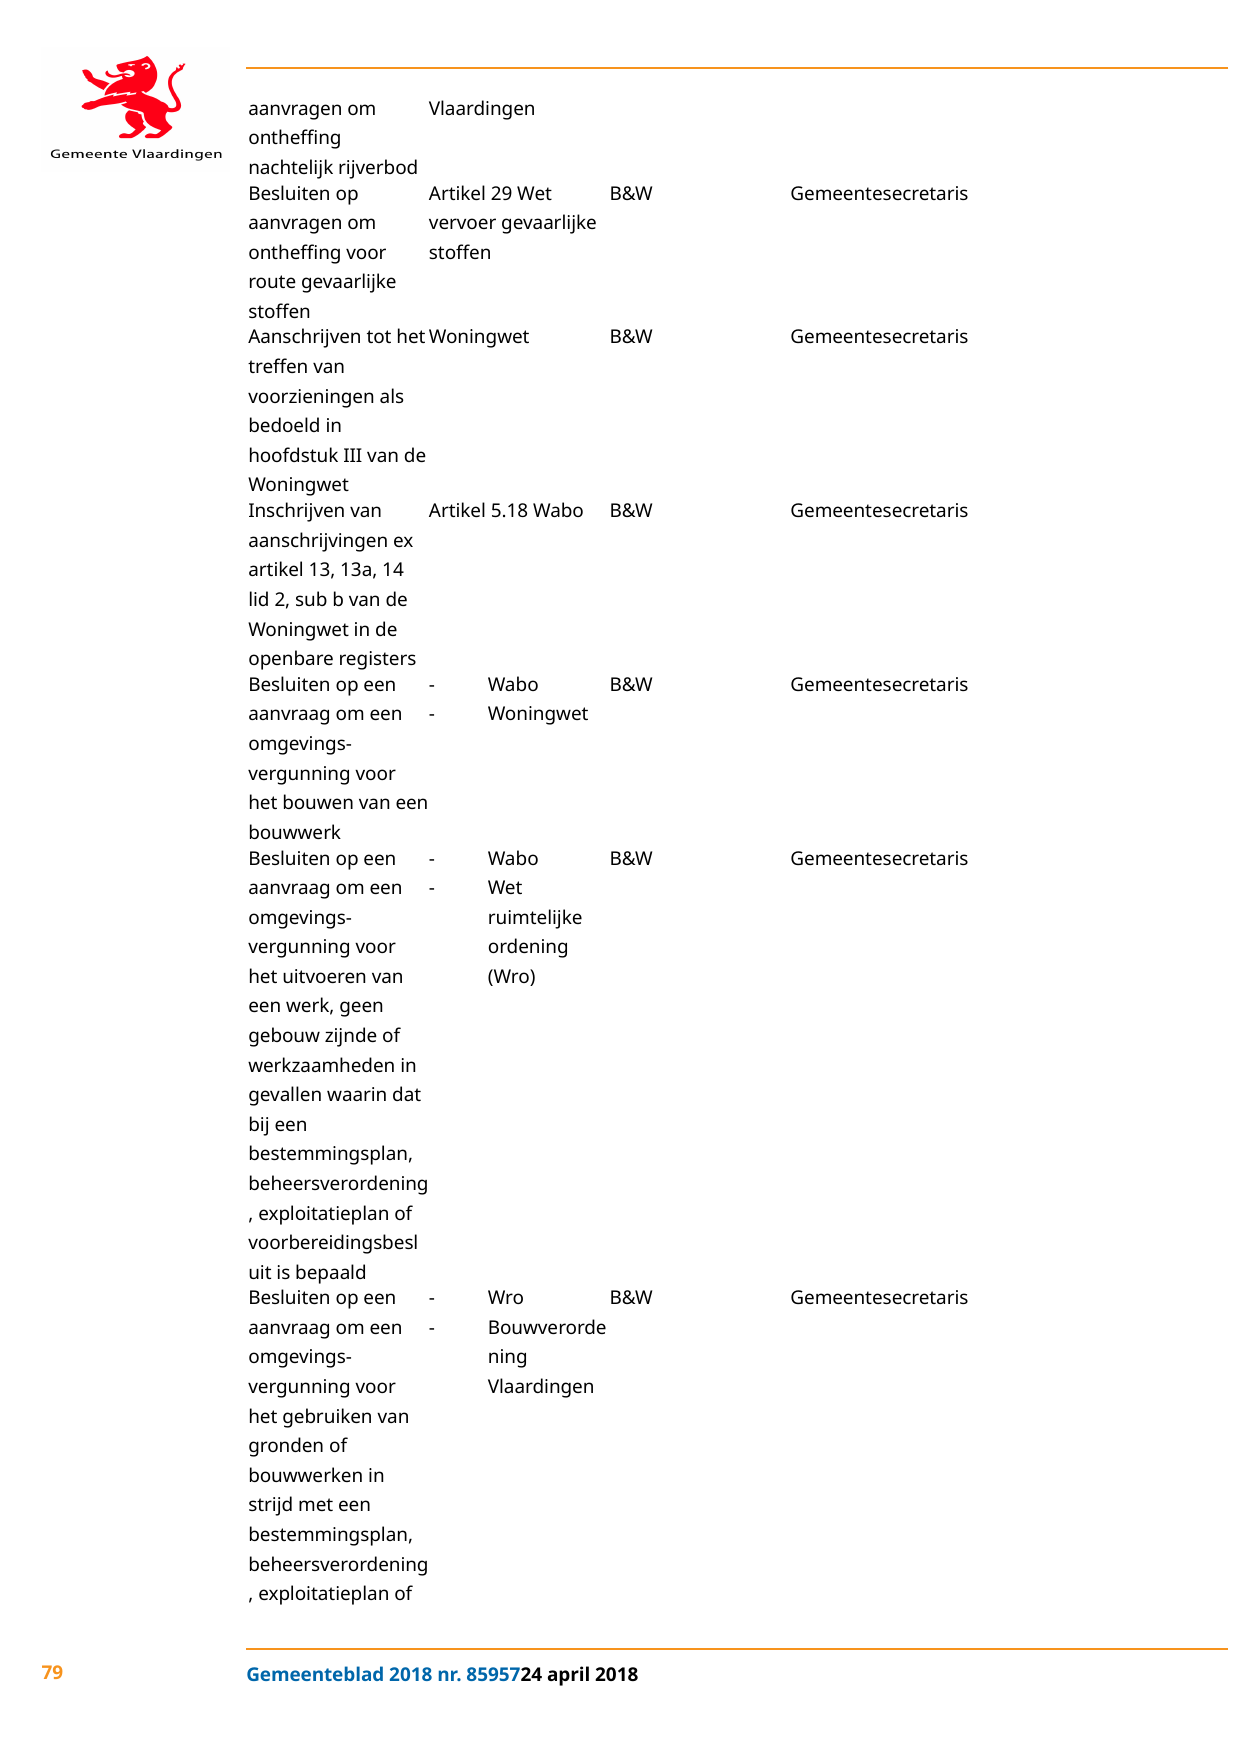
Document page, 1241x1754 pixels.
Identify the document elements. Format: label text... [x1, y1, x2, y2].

table_cell [971, 324, 1152, 497]
table_cell Vlaardingen [429, 95, 609, 180]
table_cell [971, 498, 1152, 671]
table_cell Inschrijven van aanschrijvingen ex artikel 13, 13a, 14 lid 2, sub b van de Woningwet in de openbare registers [248, 498, 429, 671]
table_cell [971, 1285, 1152, 1606]
table_cell B&W [609, 1285, 790, 1606]
table_cell B&W [609, 180, 790, 324]
table_cell B&W [609, 671, 790, 845]
table_cell Wro Bouwverordening Vlaardingen [429, 1285, 609, 1606]
table_cell Artikel 29 Wet vervoer gevaarlijke stoffen [429, 180, 609, 324]
table_cell aanvragen om ontheffing nachtelijk rijverbod [248, 95, 429, 180]
table_cell Wabo Wet ruimtelijke ordening (Wro) [429, 845, 609, 1284]
table_cell [971, 95, 1152, 180]
table_cell [971, 671, 1152, 845]
table_cell Besluiten op een aanvraag om een omgevings-vergunning voor het uitvoeren van een werk, geen gebouw zijnde of werkzaamheden in gevallen waarin dat bij een bestemmingsplan, beheersverordening, exploitatieplan of voorbereidingsbesluit is bepaald [248, 845, 429, 1284]
table_cell Gemeentesecretaris [790, 845, 971, 1284]
table_cell [971, 845, 1152, 1284]
table_cell Gemeentesecretaris [790, 1285, 971, 1606]
table_cell Woningwet [429, 324, 609, 497]
table_cell Gemeentesecretaris [790, 671, 971, 845]
picture [41, 47, 231, 172]
table_cell Aanschrijven tot het treffen van voorzieningen als bedoeld in hoofdstuk III van de Woningwet [248, 324, 429, 497]
table_cell [971, 180, 1152, 324]
table_cell Besluiten op een aanvraag om een omgevings-vergunning voor het bouwen van een bouwwerk [248, 671, 429, 845]
table_cell Gemeentesecretaris [790, 180, 971, 324]
table_cell Besluiten op aanvragen om ontheffing voor route gevaarlijke stoffen [248, 180, 429, 324]
table_cell Besluiten op een aanvraag om een omgevings-vergunning voor het gebruiken van gronden of bouwwerken in strijd met een bestemmingsplan, beheersverordening, exploitatieplan of [248, 1285, 429, 1606]
table_cell Gemeentesecretaris [790, 498, 971, 671]
table_cell B&W [609, 845, 790, 1284]
table_cell Artikel 5.18 Wabo [429, 498, 609, 671]
table_cell B&W [609, 498, 790, 671]
table_cell [790, 95, 971, 180]
table_cell Gemeentesecretaris [790, 324, 971, 497]
table_cell Wabo Woningwet [429, 671, 609, 845]
table_cell [609, 95, 790, 180]
table_cell B&W [609, 324, 790, 497]
